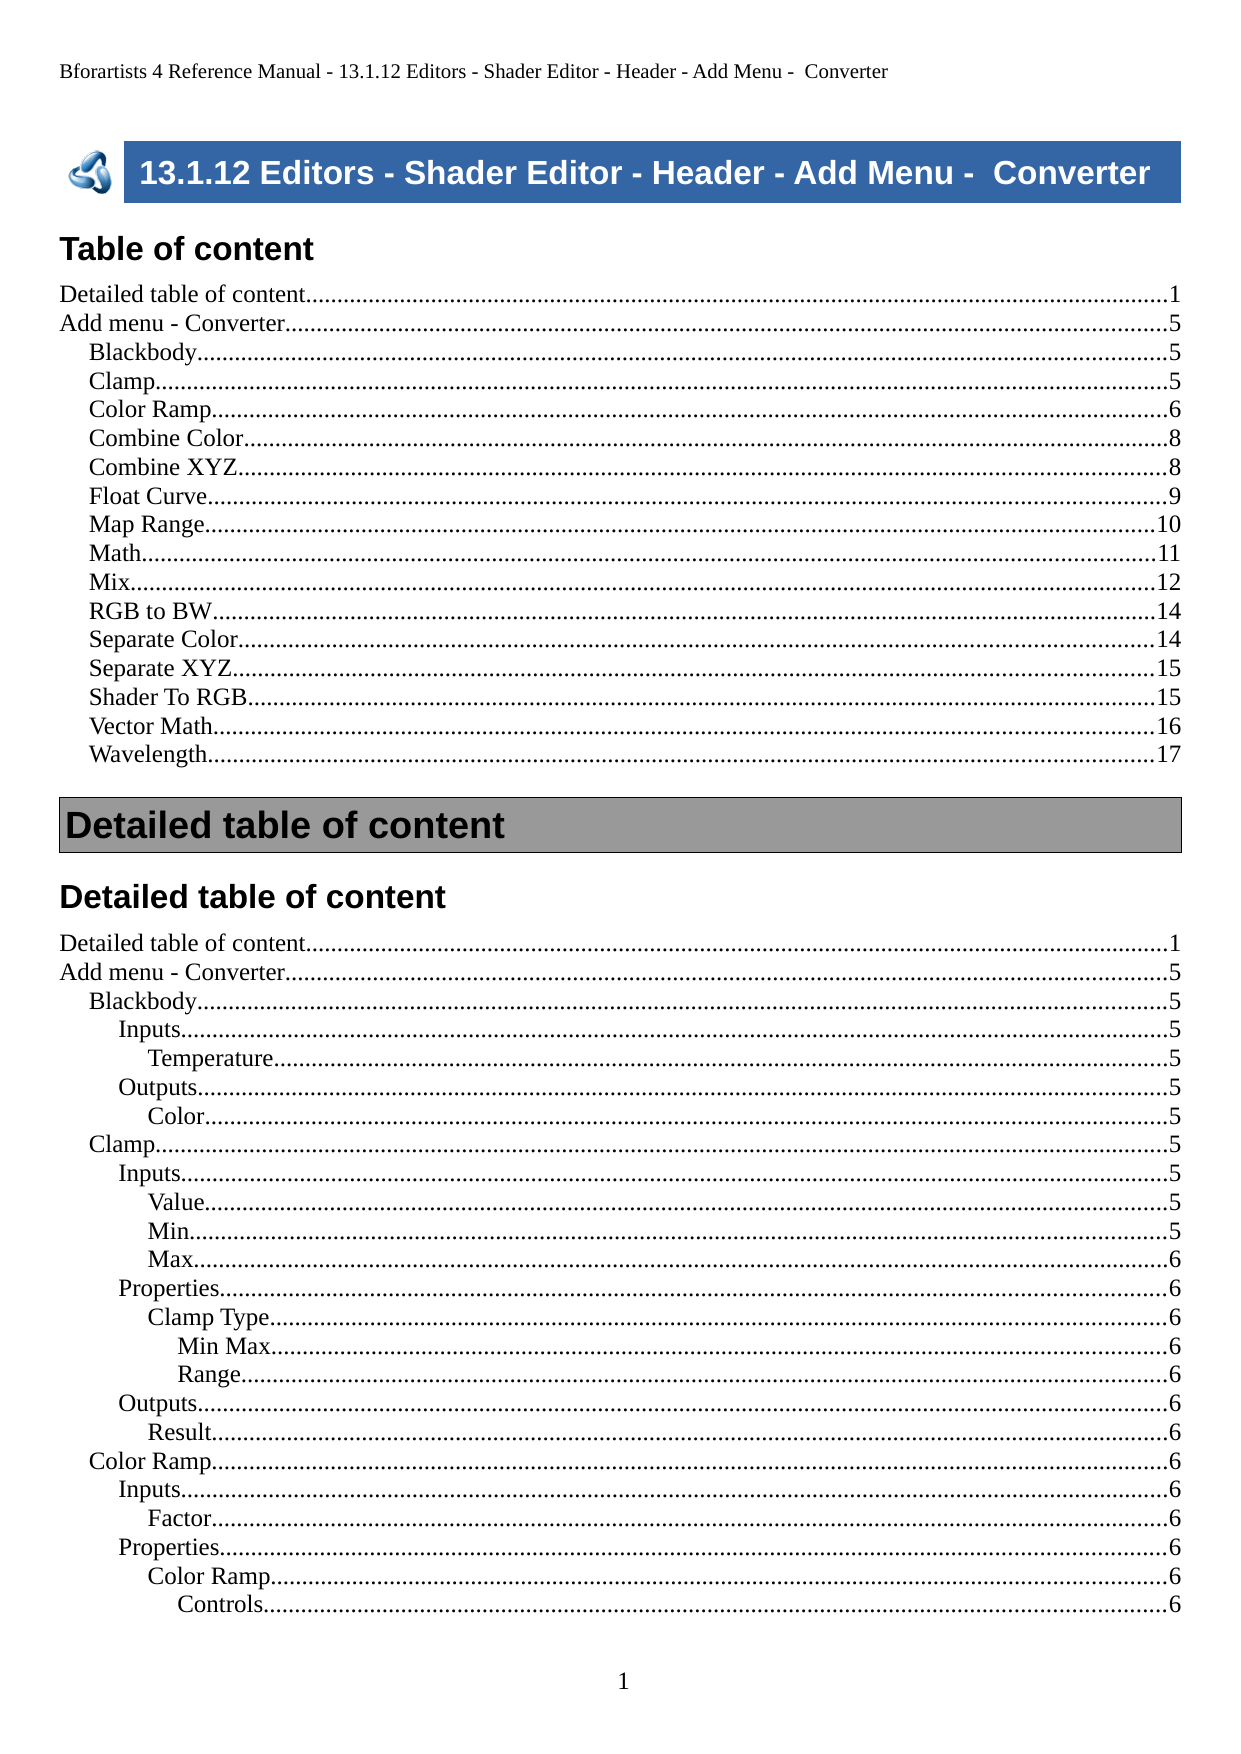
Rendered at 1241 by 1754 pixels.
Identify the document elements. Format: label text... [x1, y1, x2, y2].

text Result 6 [147, 1417, 1181, 1446]
text Outputs 5 [118, 1072, 1181, 1101]
text Float Curve 9 [88, 481, 1181, 509]
text Color Ramp 6 [147, 1561, 1181, 1589]
text Mix 12 [88, 567, 1181, 596]
text Temperature 5 [147, 1043, 1181, 1072]
text Outputs 6 [118, 1388, 1181, 1417]
text Combine XYZ 8 [88, 452, 1181, 481]
table_header [59, 141, 124, 203]
text Add menu - Converter 5 [59, 957, 1181, 986]
text Wavelength 17 [88, 739, 1181, 768]
text Inputs 5 [118, 1158, 1181, 1187]
text Factor 6 [147, 1503, 1181, 1532]
text Detailed table of content 1 [59, 928, 1181, 957]
text Color Ramp 6 [88, 1446, 1181, 1474]
text Separate Color 14 [88, 624, 1181, 653]
text Add menu - Converter 5 [59, 308, 1181, 337]
text Blackbody 5 [88, 337, 1181, 366]
text Blackbody 5 [88, 986, 1181, 1014]
text Properties 6 [118, 1273, 1181, 1302]
text Math 11 [88, 538, 1181, 567]
text Color 5 [147, 1101, 1181, 1129]
text Shader To RGB 15 [88, 682, 1181, 711]
table_header Detailed table of content [60, 798, 1181, 852]
text Vector Math 16 [88, 711, 1181, 739]
subtitle Table of content [59, 228, 1181, 267]
text RGB to BW 14 [88, 596, 1181, 624]
text Clamp 5 [88, 1129, 1181, 1158]
text Inputs 5 [118, 1014, 1181, 1043]
text Clamp 5 [88, 366, 1181, 394]
text Map Range 10 [88, 509, 1181, 538]
text Max 6 [147, 1244, 1181, 1273]
text Separate XYZ 15 [88, 653, 1181, 682]
text Detailed table of content 1 [59, 279, 1181, 308]
table_header 13.1.12 Editors - Shader Editor - Header - Add Menu - Converter [124, 141, 1181, 203]
text Combine Color 8 [88, 423, 1181, 452]
subtitle Detailed table of content [59, 877, 1181, 916]
text Controls 6 [177, 1589, 1181, 1618]
text Inputs 6 [118, 1474, 1181, 1503]
picture [65, 147, 114, 197]
text Properties 6 [118, 1532, 1181, 1561]
text Range 6 [177, 1359, 1181, 1388]
text Clamp Type 6 [147, 1302, 1181, 1331]
text Min Max 6 [177, 1331, 1181, 1359]
text Color Ramp 6 [88, 394, 1181, 423]
text Value 5 [147, 1187, 1181, 1216]
text Min 5 [147, 1216, 1181, 1244]
